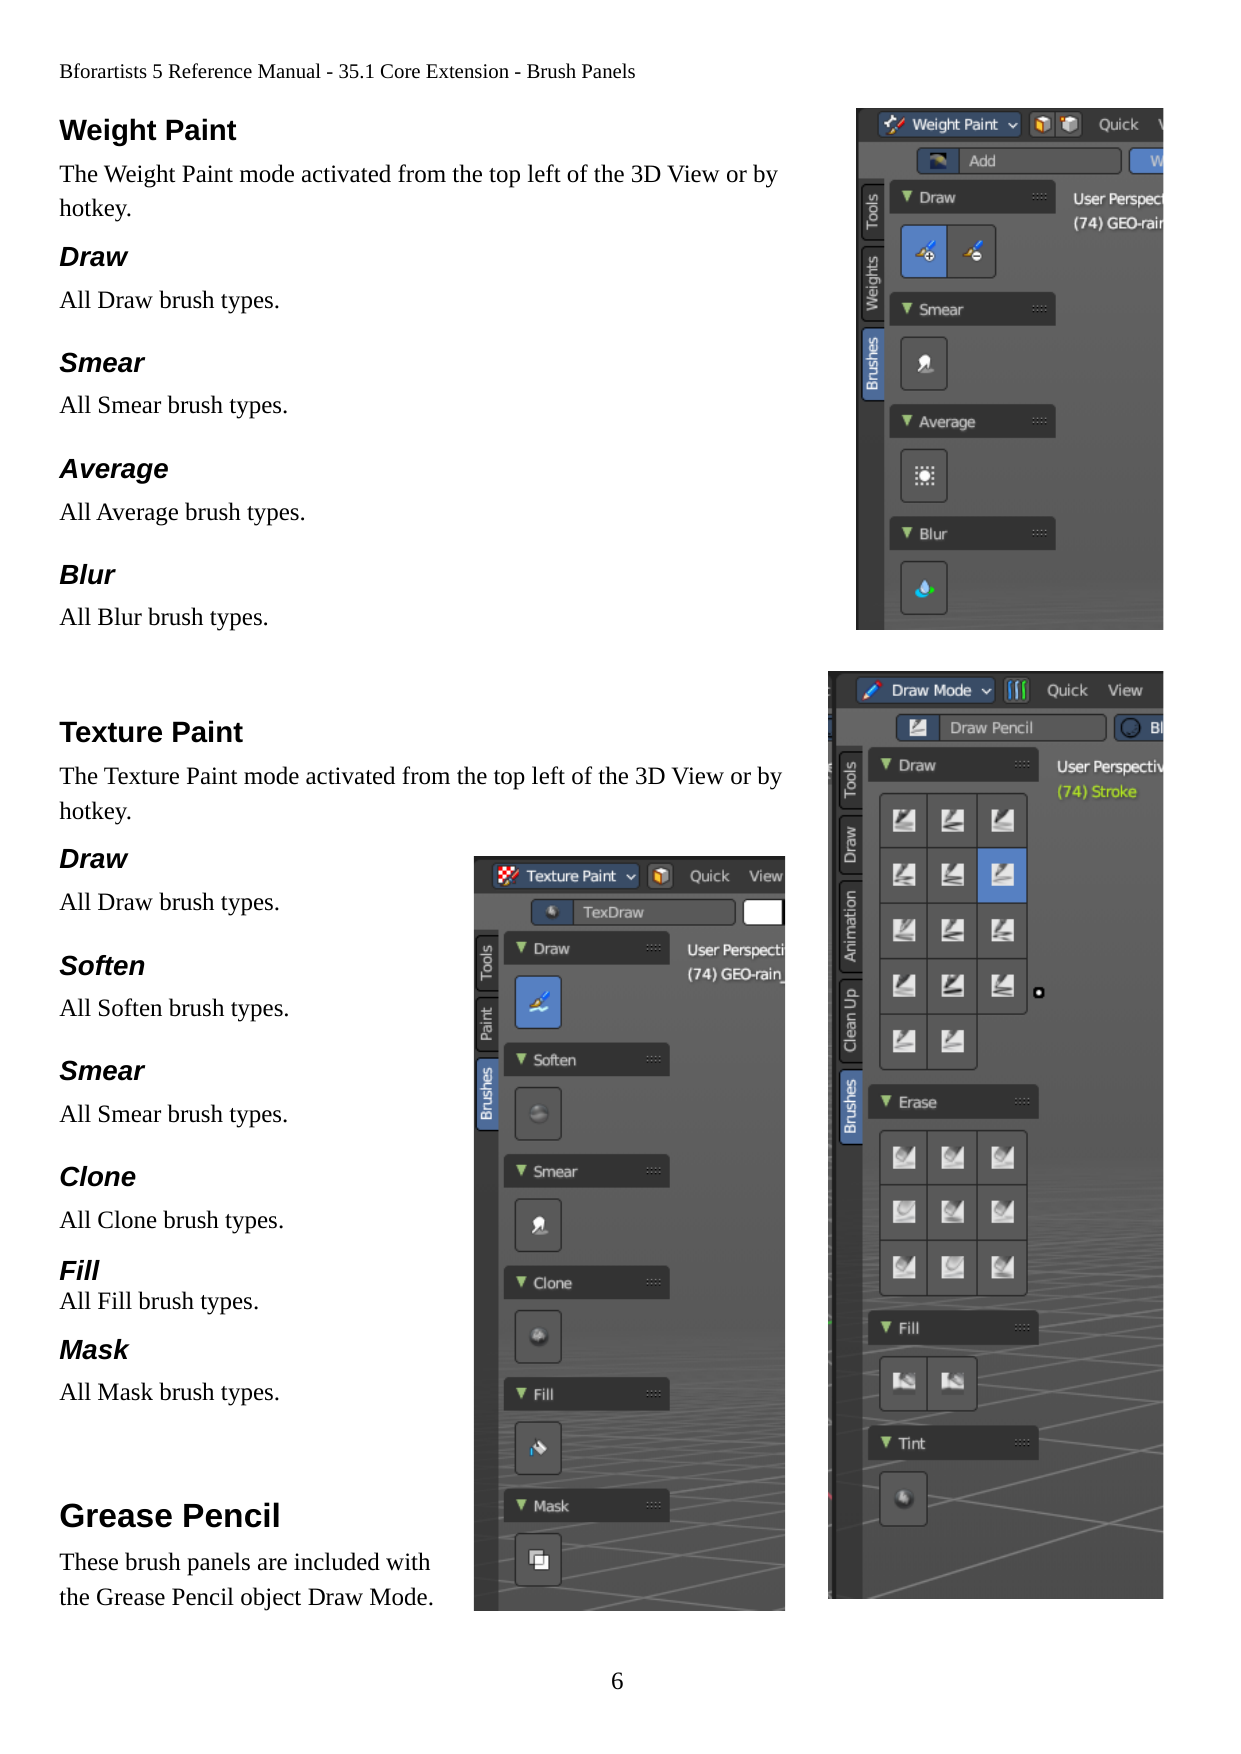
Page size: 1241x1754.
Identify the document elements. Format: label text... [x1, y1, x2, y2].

subtitle [786, 1055, 828, 1087]
subtitle [1164, 1055, 1181, 1087]
text [1164, 391, 1181, 419]
text All Clone brush types. [59, 1205, 473, 1234]
text All Draw brush types. [59, 887, 473, 916]
subtitle Average [59, 452, 856, 484]
subtitle Weight Paint [59, 113, 856, 146]
text [1164, 1377, 1181, 1406]
subtitle [786, 949, 828, 981]
subtitle [786, 1496, 828, 1535]
subtitle [1164, 113, 1181, 146]
picture [828, 671, 1164, 1599]
subtitle Grease Pencil [59, 1496, 473, 1535]
subtitle Soften [59, 949, 473, 981]
subtitle [1164, 1333, 1181, 1365]
text The Weight Paint mode activated from the top left of the 3D View or by hotkey. [59, 159, 856, 222]
text [786, 1547, 1181, 1611]
text [786, 1286, 828, 1315]
subtitle Mask [59, 1333, 473, 1365]
text The Texture Paint mode activated from the top left of the 3D View or by hotkey. [59, 761, 828, 825]
subtitle Clone [59, 1161, 473, 1193]
text [1164, 993, 1181, 1022]
text All Draw brush types. [59, 285, 856, 313]
text [1164, 887, 1181, 916]
text These brush panels are included with the Grease Pencil object Draw Mode. [59, 1547, 473, 1611]
text [1164, 1099, 1181, 1128]
text [1164, 1286, 1181, 1315]
subtitle [1164, 1254, 1181, 1286]
subtitle Blur [59, 558, 856, 590]
text All Fill brush types. [59, 1286, 473, 1315]
subtitle [1164, 1161, 1181, 1193]
subtitle [1164, 949, 1181, 981]
text All Blur brush types. [59, 602, 1181, 631]
subtitle Texture Paint [59, 715, 828, 749]
text [786, 1205, 828, 1234]
picture [856, 108, 1164, 630]
text All Mask brush types. [59, 1377, 473, 1406]
text [1164, 285, 1181, 313]
text [1164, 1205, 1181, 1234]
text [786, 1099, 828, 1128]
subtitle [1164, 240, 1181, 272]
subtitle Fill [59, 1254, 473, 1286]
subtitle Smear [59, 346, 856, 378]
subtitle [786, 1161, 828, 1193]
text [786, 993, 828, 1022]
subtitle [1164, 843, 1181, 875]
subtitle Draw [59, 240, 856, 272]
text All Smear brush types. [59, 391, 856, 419]
text [786, 887, 828, 916]
subtitle [786, 1254, 828, 1286]
subtitle [1164, 346, 1181, 378]
text All Smear brush types. [59, 1099, 473, 1128]
picture [473, 856, 786, 1611]
subtitle Smear [59, 1055, 473, 1087]
text [786, 1377, 828, 1406]
subtitle [786, 1333, 828, 1365]
text All Average brush types. [59, 497, 856, 525]
subtitle Draw [59, 843, 828, 875]
subtitle [1164, 558, 1181, 590]
subtitle [1164, 715, 1181, 749]
text All Soften brush types. [59, 993, 473, 1022]
subtitle [1164, 1496, 1181, 1535]
subtitle [1164, 452, 1181, 484]
